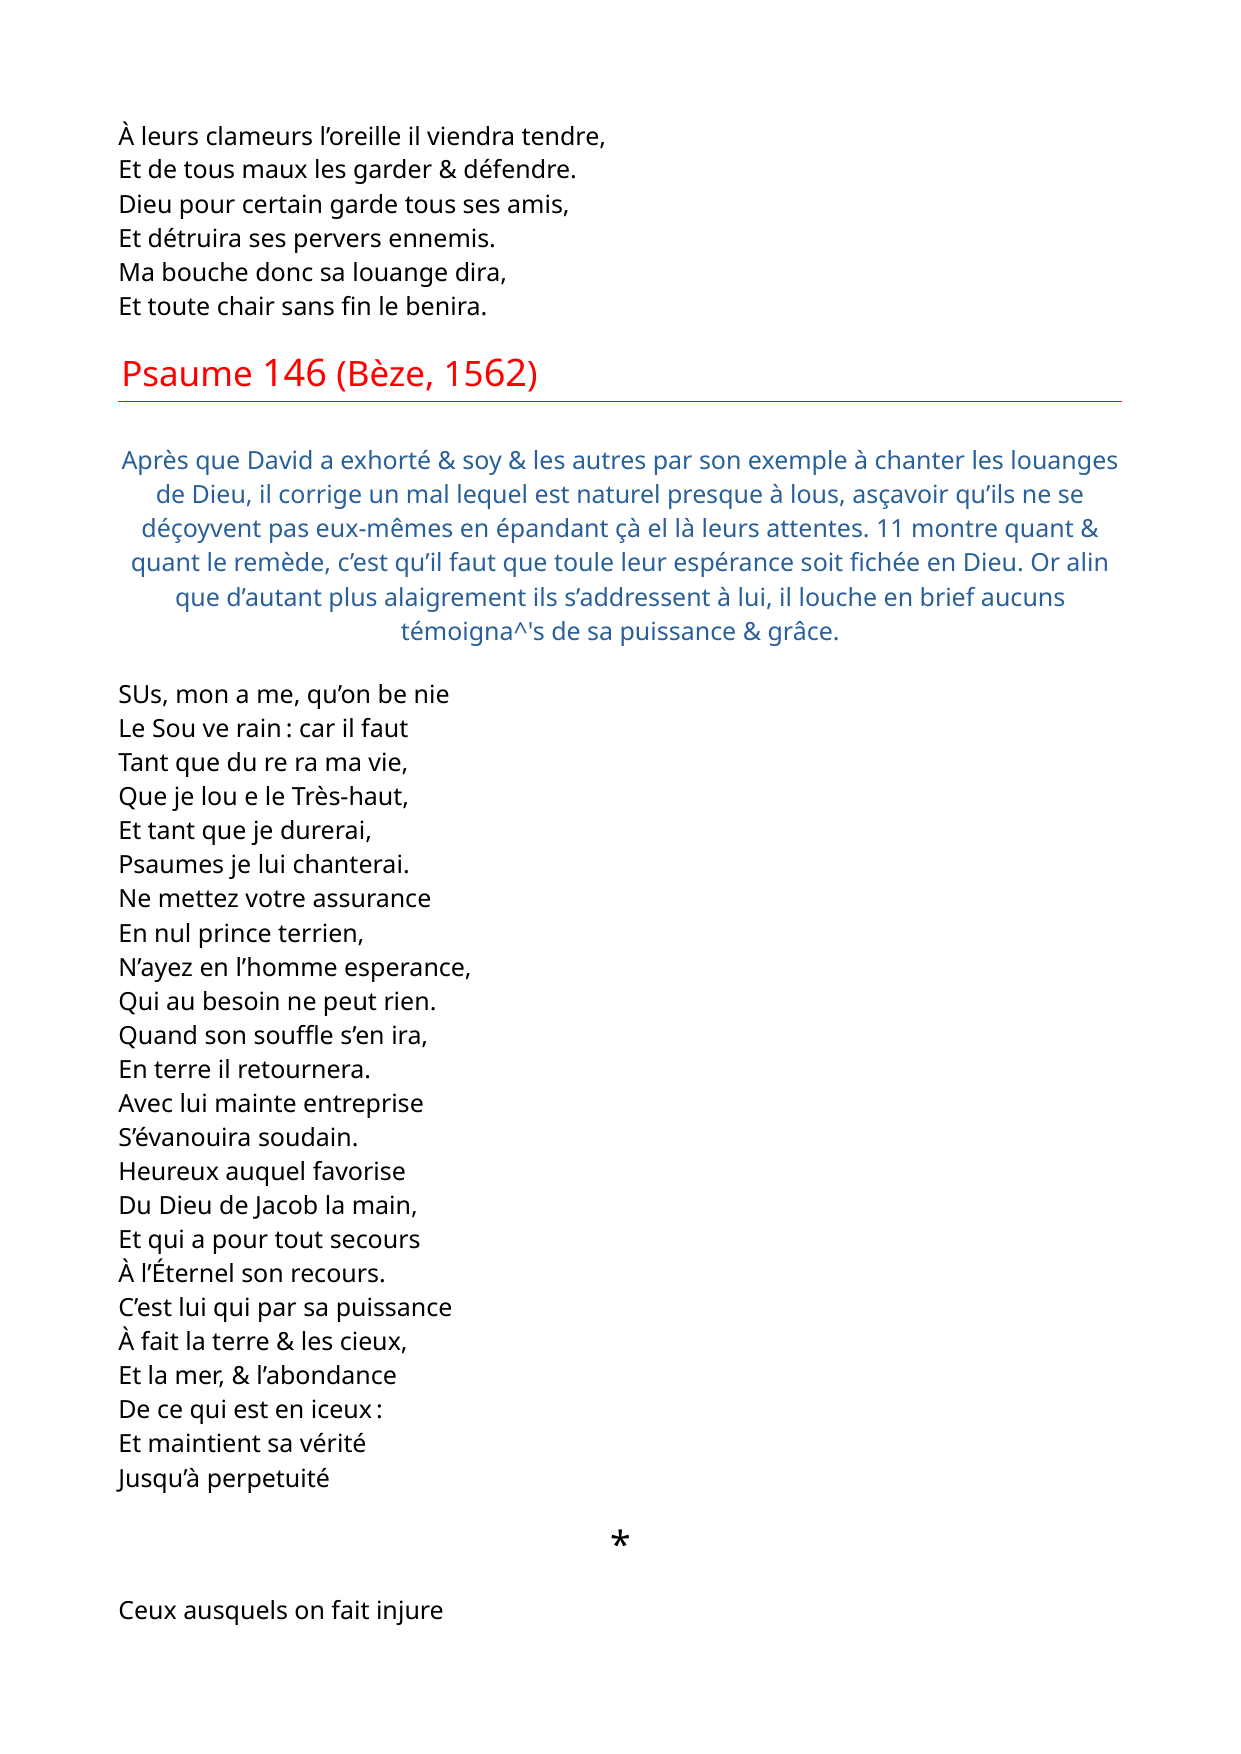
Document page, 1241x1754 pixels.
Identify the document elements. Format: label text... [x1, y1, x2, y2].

text Et qui a pour tout secours [118, 1222, 1122, 1256]
text Tant que du re ra ma vie, [118, 745, 1122, 779]
text Du Dieu de Jacob la main, [118, 1188, 1122, 1222]
text À l’Éternel son recours. [118, 1256, 1122, 1290]
text Avec lui mainte entreprise [118, 1086, 1122, 1119]
text * [118, 1518, 1122, 1569]
text Quand son souffle s’en ira, [118, 1017, 1122, 1051]
text Et de tous maux les garder & défendre. [118, 152, 1122, 186]
text Ne mettez votre assurance [118, 881, 1122, 915]
text En terre il retournera. [118, 1051, 1122, 1086]
text Ma bouche donc sa louange dira, [118, 254, 1122, 288]
text Et détruira ses pervers ennemis. [118, 220, 1122, 254]
text N’ayez en l’homme esperance, [118, 949, 1122, 983]
text Le Sou ve rain : car il faut [118, 711, 1122, 745]
text Et toute chair sans fin le benira. [118, 288, 1122, 322]
text SUs, mon a me, qu’on be nie [118, 677, 1122, 711]
text Dieu pour certain garde tous ses amis, [118, 186, 1122, 220]
text Et maintient sa vérité [118, 1426, 1122, 1460]
text Heureux auquel favorise [118, 1154, 1122, 1188]
text Et tant que je durerai, [118, 813, 1122, 847]
text À fait la terre & les cieux, [118, 1324, 1122, 1358]
text Jusqu’à perpetuité [118, 1460, 1122, 1494]
text En nul prince terrien, [118, 915, 1122, 949]
text Après que David a exhorté & soy & les autres par son exemple à chanter les louanges de Dieu, il corrige un mal lequel est naturel presque à lous, asçavoir qu’ils ne se déçoyvent pas eux-mêmes en épandant çà el là leurs attentes. 11 montre quant & quant le remède, c’est qu’il faut que toule leur espérance soit fichée en Dieu. Or alin que d’autant plus alaigrement ils s’addressent à lui, il louche en brief aucuns témoigna^'s de sa puissance & grâce. [118, 443, 1122, 647]
text Que je lou e le Très-haut, [118, 779, 1122, 813]
text Qui au besoin ne peut rien. [118, 983, 1122, 1017]
text Ceux ausquels on fait injure [118, 1593, 1122, 1627]
text Et la mer, & l’abondance [118, 1358, 1122, 1392]
text S’évanouira soudain. [118, 1119, 1122, 1154]
text Psaumes je lui chanterai. [118, 847, 1122, 881]
text C’est lui qui par sa puissance [118, 1290, 1122, 1324]
text À leurs clameurs l’oreille il viendra tendre, [118, 118, 1122, 152]
text De ce qui est en iceux : [118, 1392, 1122, 1426]
subtitle Psaume 146 (Bèze, 1562) [118, 343, 1122, 401]
